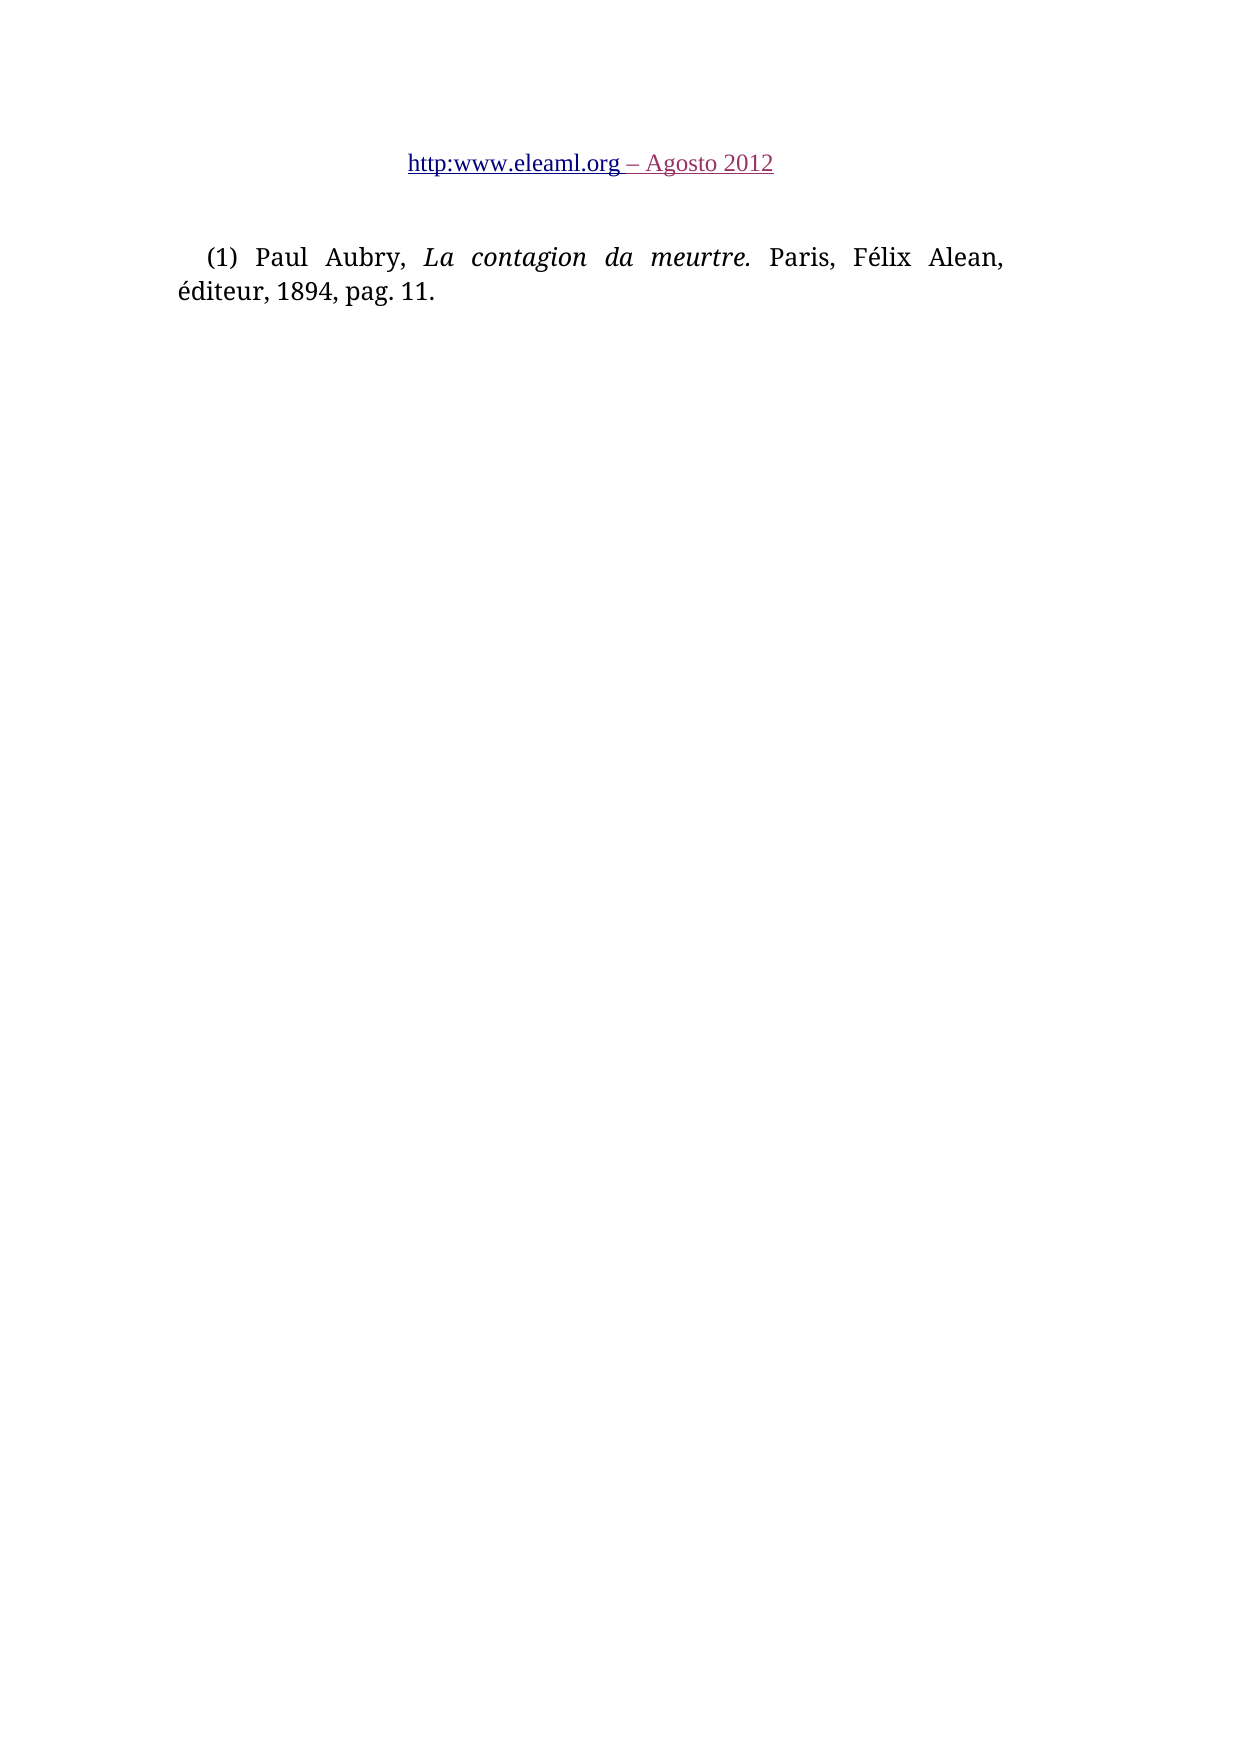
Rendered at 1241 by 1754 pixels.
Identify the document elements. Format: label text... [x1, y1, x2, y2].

text (1) Paul Aubry, La contagion da meurtre. Paris, Félix Alean, éditeur, 1894, pag. 11. [177, 240, 1004, 308]
